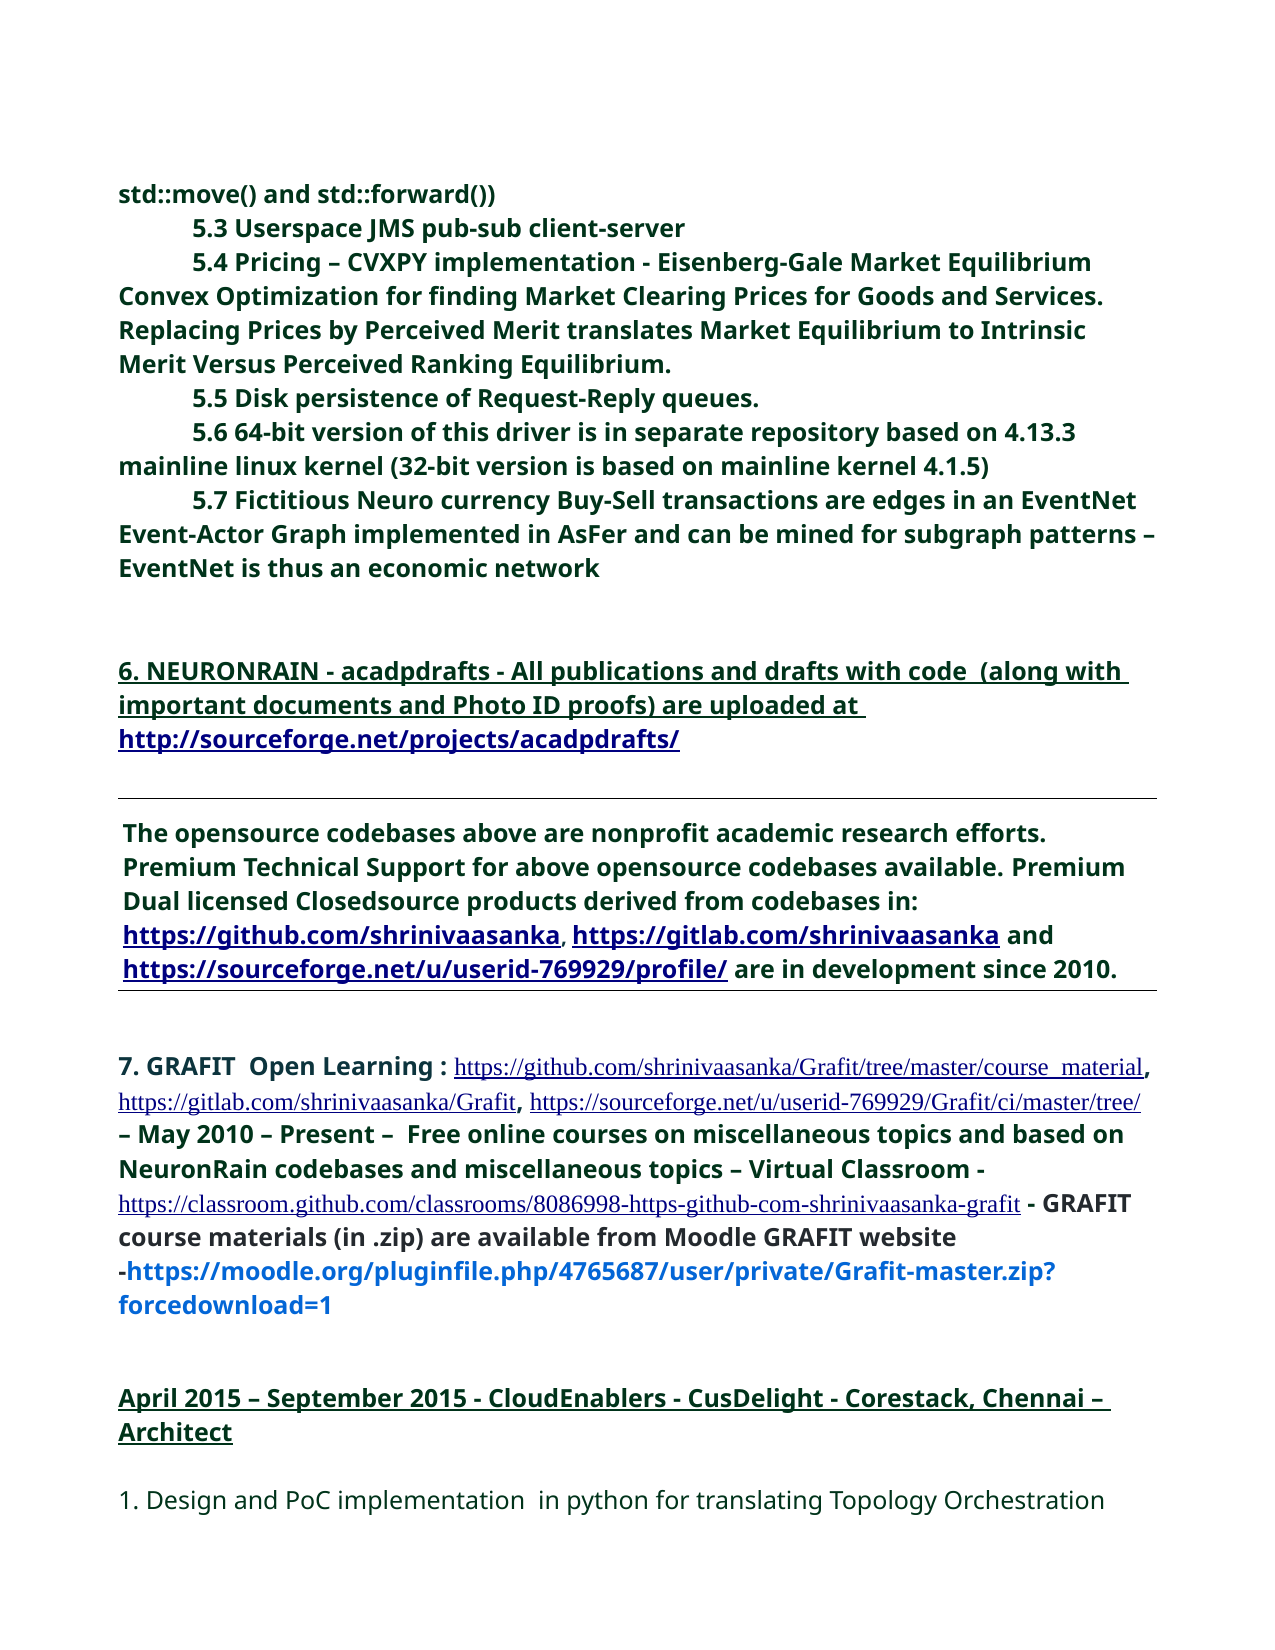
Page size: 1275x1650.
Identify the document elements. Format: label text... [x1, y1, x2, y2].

text std::move() and std::forward()) [118, 176, 1157, 210]
text 5.4 Pricing – CVXPY implementation - Eisenberg-Gale Market Equilibrium Convex Optimization for finding Market Clearing Prices for Goods and Services. Replacing Prices by Perceived Merit translates Market Equilibrium to Intrinsic Merit Versus Perceived Ranking Equilibrium. [118, 244, 1157, 381]
text 5.6 64-bit version of this driver is in separate repository based on 4.13.3 mainline linux kernel (32-bit version is based on mainline kernel 4.1.5) [118, 415, 1157, 483]
text 5.5 Disk persistence of Request-Reply queues. [118, 381, 1157, 415]
text 5.3 Userspace JMS pub-sub client-server [118, 210, 1157, 244]
text 5.7 Fictitious Neuro currency Buy-Sell transactions are edges in an EventNet Event-Actor Graph implemented in AsFer and can be mined for subgraph patterns – EventNet is thus an economic network [118, 483, 1157, 585]
text April 2015 – September 2015 - CloudEnablers - CusDelight - Corestack, Chennai – Architect [118, 1381, 1157, 1449]
text 6. NEURONRAIN - acadpdrafts - All publications and drafts with code (along with important documents and Photo ID proofs) are uploaded at http://sourceforge.net/projects/acadpdrafts/ [118, 653, 1157, 755]
text The opensource codebases above are nonprofit academic research efforts. Premium Technical Support for above opensource codebases available. Premium Dual licensed Closedsource products derived from codebases in: https://github.com/shrinivaasanka, https://gitlab.com/shrinivaasanka and https://sourceforge.net/u/userid-769929/profile/ are in development since 2010. [118, 811, 1157, 990]
text 1. Design and PoC implementation in python for translating Topology Orchestration [118, 1483, 1157, 1517]
text 7. GRAFIT Open Learning : https://github.com/shrinivaasanka/Grafit/tree/master/course_material, https://gitlab.com/shrinivaasanka/Grafit, https://sourceforge.net/u/userid-769929/Grafit/ci/master/tree/ – May 2010 – Present – Free online courses on miscellaneous topics and based on NeuronRain codebases and miscellaneous topics – Virtual Classroom - https://classroom.github.com/classrooms/8086998-https-github-com-shrinivaasanka-grafit - GRAFIT course materials (in .zip) are available from Moodle GRAFIT website -https://moodle.org/pluginfile.php/4765687/user/private/Grafit-master.zip?forcedownload=1 [118, 1049, 1157, 1322]
